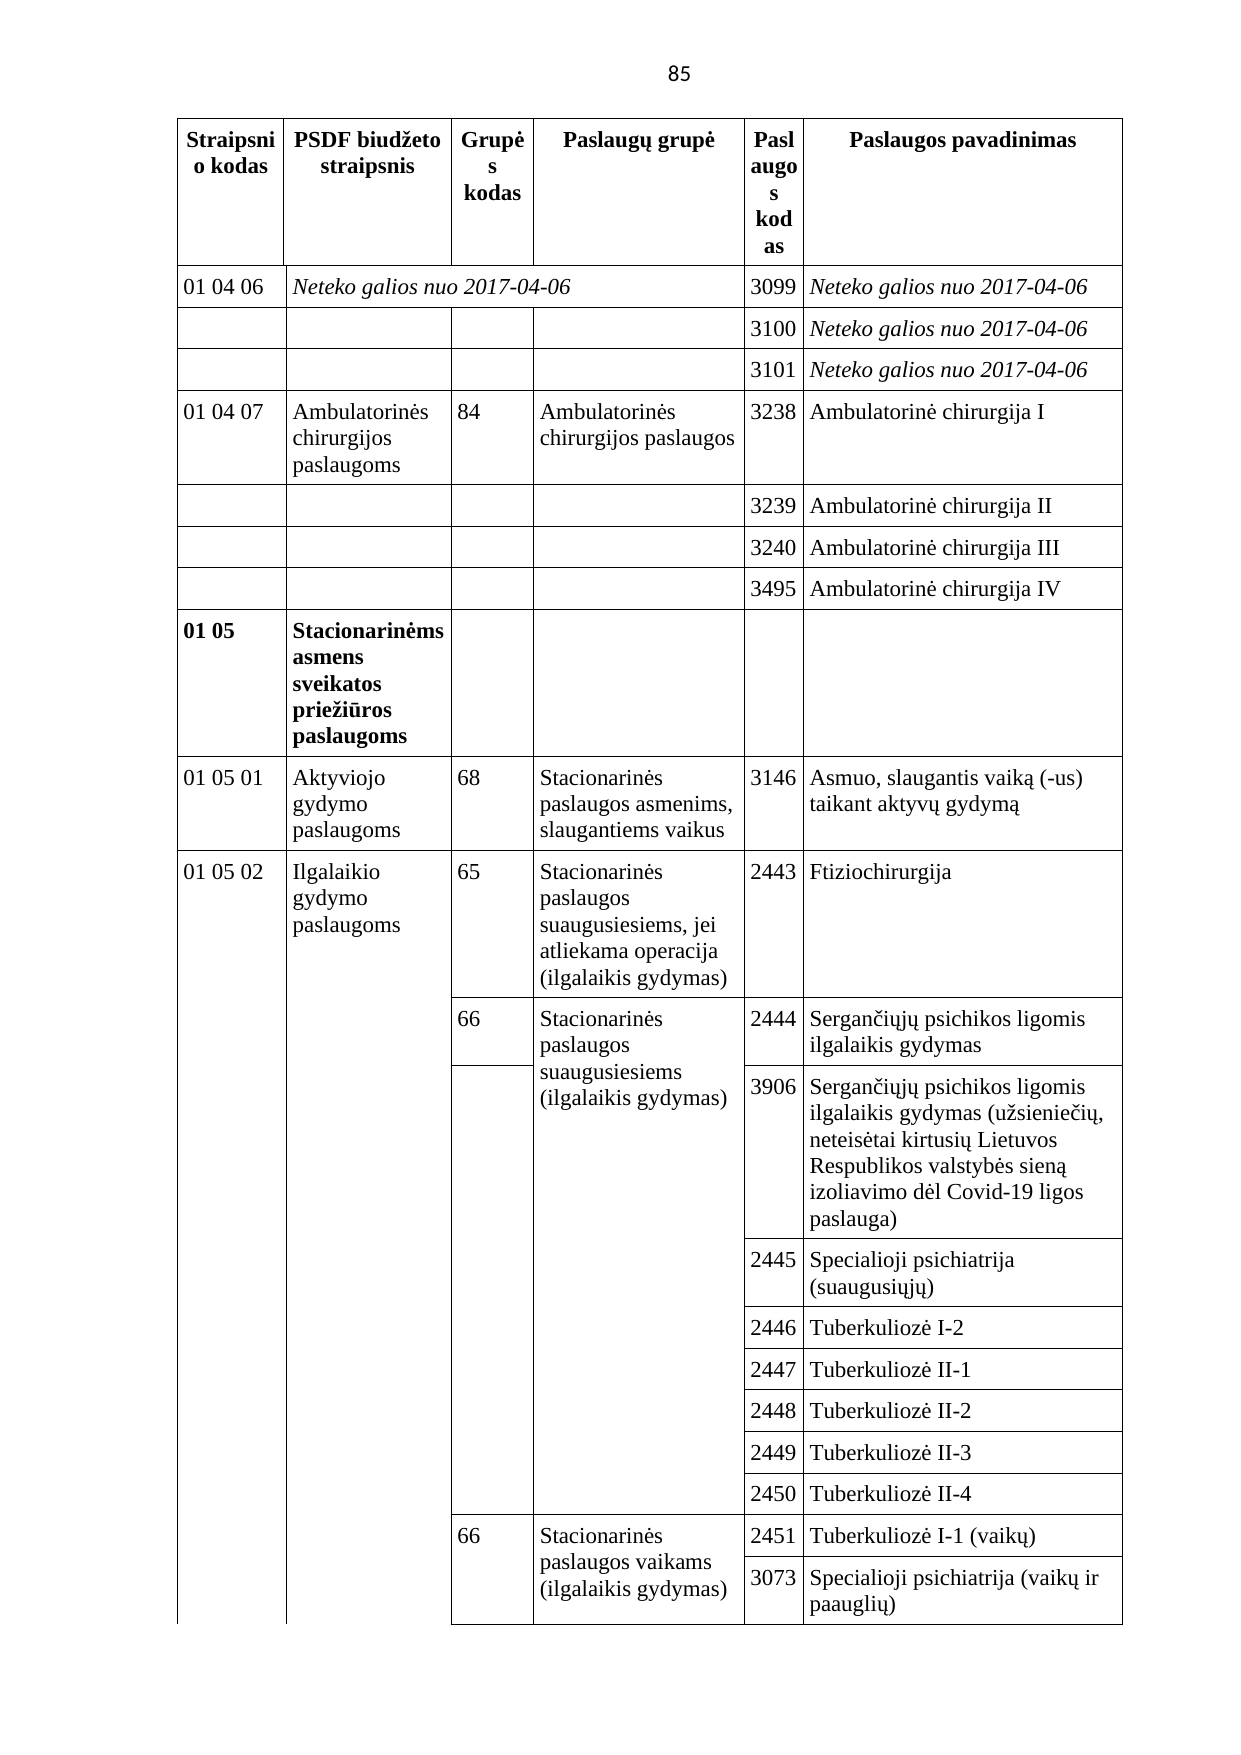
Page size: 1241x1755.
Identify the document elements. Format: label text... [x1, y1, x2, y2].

table_cell [287, 527, 451, 567]
table_cell Stacionarinės paslaugos vaikams (ilgalaikis gydymas) [534, 1515, 744, 1623]
table_cell 01 05 [178, 610, 286, 756]
table_header Straipsnio kodas [178, 119, 283, 265]
table_cell Stacionarinės paslaugos suaugusiesiems, jei atliekama operacija (ilgalaikis gydymas) [534, 851, 744, 997]
table_cell Neteko galios nuo 2017-04-06 [804, 266, 1122, 307]
table_cell Asmuo, slaugantis vaiką (-us) taikant aktyvų gydymą [804, 757, 1122, 850]
table_cell 3100 [745, 308, 803, 348]
table_cell Specialioji psichiatrija (vaikų ir paauglių) [804, 1557, 1122, 1623]
table_cell [178, 1348, 286, 1389]
table_cell [534, 1431, 744, 1472]
table_cell 2445 [745, 1239, 803, 1306]
table_cell [534, 349, 744, 390]
table_cell [287, 485, 451, 526]
table_cell [534, 610, 744, 756]
table_cell Tuberkuliozė II-3 [804, 1432, 1122, 1472]
table_cell Tuberkuliozė I-2 [804, 1307, 1122, 1348]
table_cell Ambulatorinė chirurgija II [804, 485, 1122, 526]
table_cell 01 04 07 [178, 391, 286, 484]
table_cell [452, 308, 533, 348]
table_cell [287, 1514, 451, 1556]
table_cell [452, 1473, 533, 1514]
table_cell [178, 1431, 286, 1472]
table_cell 65 [452, 851, 533, 997]
table_cell [287, 1556, 451, 1623]
table_cell Specialioji psichiatrija (suaugusiųjų) [804, 1239, 1122, 1306]
table_cell [452, 485, 533, 526]
table_cell [452, 1066, 533, 1238]
table_cell Tuberkuliozė II-1 [804, 1349, 1122, 1389]
table_cell [178, 568, 286, 609]
table_cell [452, 610, 533, 756]
table_cell [178, 1238, 286, 1306]
table_cell [452, 1238, 533, 1306]
table_header Paslaugos pavadinimas [804, 119, 1122, 265]
table_cell [178, 527, 286, 567]
table_header PSDF biudžeto straipsnis [284, 119, 451, 265]
table_cell 68 [452, 757, 533, 850]
table_cell Ilgalaikio gydymo paslaugoms [287, 851, 451, 997]
table_cell 3146 [745, 757, 803, 850]
table_cell [287, 1238, 451, 1306]
table_cell [452, 349, 533, 390]
table_cell 3906 [745, 1066, 803, 1238]
table_cell [287, 1065, 451, 1238]
table_cell [287, 308, 451, 348]
table_cell [452, 1556, 533, 1623]
table_cell Stacionarinėms asmens sveikatos priežiūros paslaugoms [287, 610, 451, 756]
table_cell 2448 [745, 1390, 803, 1431]
table_cell 2450 [745, 1474, 803, 1514]
table_cell [534, 1389, 744, 1431]
table_cell [178, 1473, 286, 1514]
table_cell Sergančiųjų psichikos ligomis ilgalaikis gydymas [804, 998, 1122, 1065]
table_cell Tuberkuliozė I-1 (vaikų) [804, 1515, 1122, 1556]
table_cell [287, 1473, 451, 1514]
table_cell [804, 610, 1122, 756]
table_cell [745, 610, 803, 756]
table_cell [178, 485, 286, 526]
table_cell 2451 [745, 1515, 803, 1556]
table_cell Ftiziochirurgija [804, 851, 1122, 997]
table_cell [534, 568, 744, 609]
table_cell 3239 [745, 485, 803, 526]
table_cell 3238 [745, 391, 803, 484]
table_cell [178, 997, 286, 1065]
table_cell Ambulatorinės chirurgijos paslaugoms [287, 391, 451, 484]
table_cell 3101 [745, 349, 803, 390]
table_cell 84 [452, 391, 533, 484]
table_cell [534, 1473, 744, 1514]
table_cell Stacionarinės paslaugos asmenims, slaugantiems vaikus [534, 757, 744, 850]
table_cell Neteko galios nuo 2017-04-06 [287, 266, 744, 307]
table_cell [287, 349, 451, 390]
table_cell Sergančiųjų psichikos ligomis ilgalaikis gydymas (užsieniečių, neteisėtai kirtusių Lietuvos Respublikos valstybės sieną izoliavimo dėl Covid-19 ligos paslauga) [804, 1066, 1122, 1238]
table_cell [178, 1306, 286, 1348]
table_header Paslaugų grupė [534, 119, 744, 265]
table_cell Tuberkuliozė II-4 [804, 1474, 1122, 1514]
table_cell 01 05 02 [178, 851, 286, 997]
table_cell [534, 308, 744, 348]
table_cell [452, 1306, 533, 1348]
table_cell Neteko galios nuo 2017-04-06 [804, 308, 1122, 348]
table_cell Ambulatorinė chirurgija I [804, 391, 1122, 484]
table_cell [178, 1514, 286, 1556]
table_cell Stacionarinės paslaugos suaugusiesiems (ilgalaikis gydymas) [534, 998, 744, 1389]
table_cell [287, 997, 451, 1065]
table_cell [287, 1306, 451, 1348]
table_cell 2443 [745, 851, 803, 997]
table_cell [178, 308, 286, 348]
table_cell 2446 [745, 1307, 803, 1348]
table_header Paslaugos kodas [745, 119, 803, 265]
table_cell Ambulatorinė chirurgija IV [804, 568, 1122, 609]
table_cell [178, 1065, 286, 1238]
table_cell 01 05 01 [178, 757, 286, 850]
table_cell 3240 [745, 527, 803, 567]
table_cell Aktyviojo gydymo paslaugoms [287, 757, 451, 850]
table_cell 2449 [745, 1432, 803, 1472]
table_cell [178, 1556, 286, 1623]
table_cell [452, 1431, 533, 1472]
table_cell 2447 [745, 1349, 803, 1389]
table_cell [534, 527, 744, 567]
table_cell [452, 1389, 533, 1431]
table_header Grupės kodas [452, 119, 533, 265]
table_cell 3099 [745, 266, 803, 307]
table_cell Ambulatorinė chirurgija III [804, 527, 1122, 567]
table_cell 66 [452, 998, 533, 1065]
table_cell [287, 568, 451, 609]
table_cell 01 04 06 [178, 266, 286, 307]
table_cell [287, 1389, 451, 1431]
table_cell 2444 [745, 998, 803, 1065]
table_cell [287, 1348, 451, 1389]
table_cell 66 [452, 1515, 533, 1556]
table_cell Neteko galios nuo 2017-04-06 [804, 349, 1122, 390]
table_cell [534, 485, 744, 526]
table_cell [452, 568, 533, 609]
table_cell [452, 527, 533, 567]
table_cell [287, 1431, 451, 1472]
table_cell [452, 1348, 533, 1389]
table_cell Ambulatorinės chirurgijos paslaugos [534, 391, 744, 484]
table_cell 3495 [745, 568, 803, 609]
table_cell [178, 349, 286, 390]
table_cell [178, 1389, 286, 1431]
table_cell Tuberkuliozė II-2 [804, 1390, 1122, 1431]
table_cell 3073 [745, 1557, 803, 1623]
